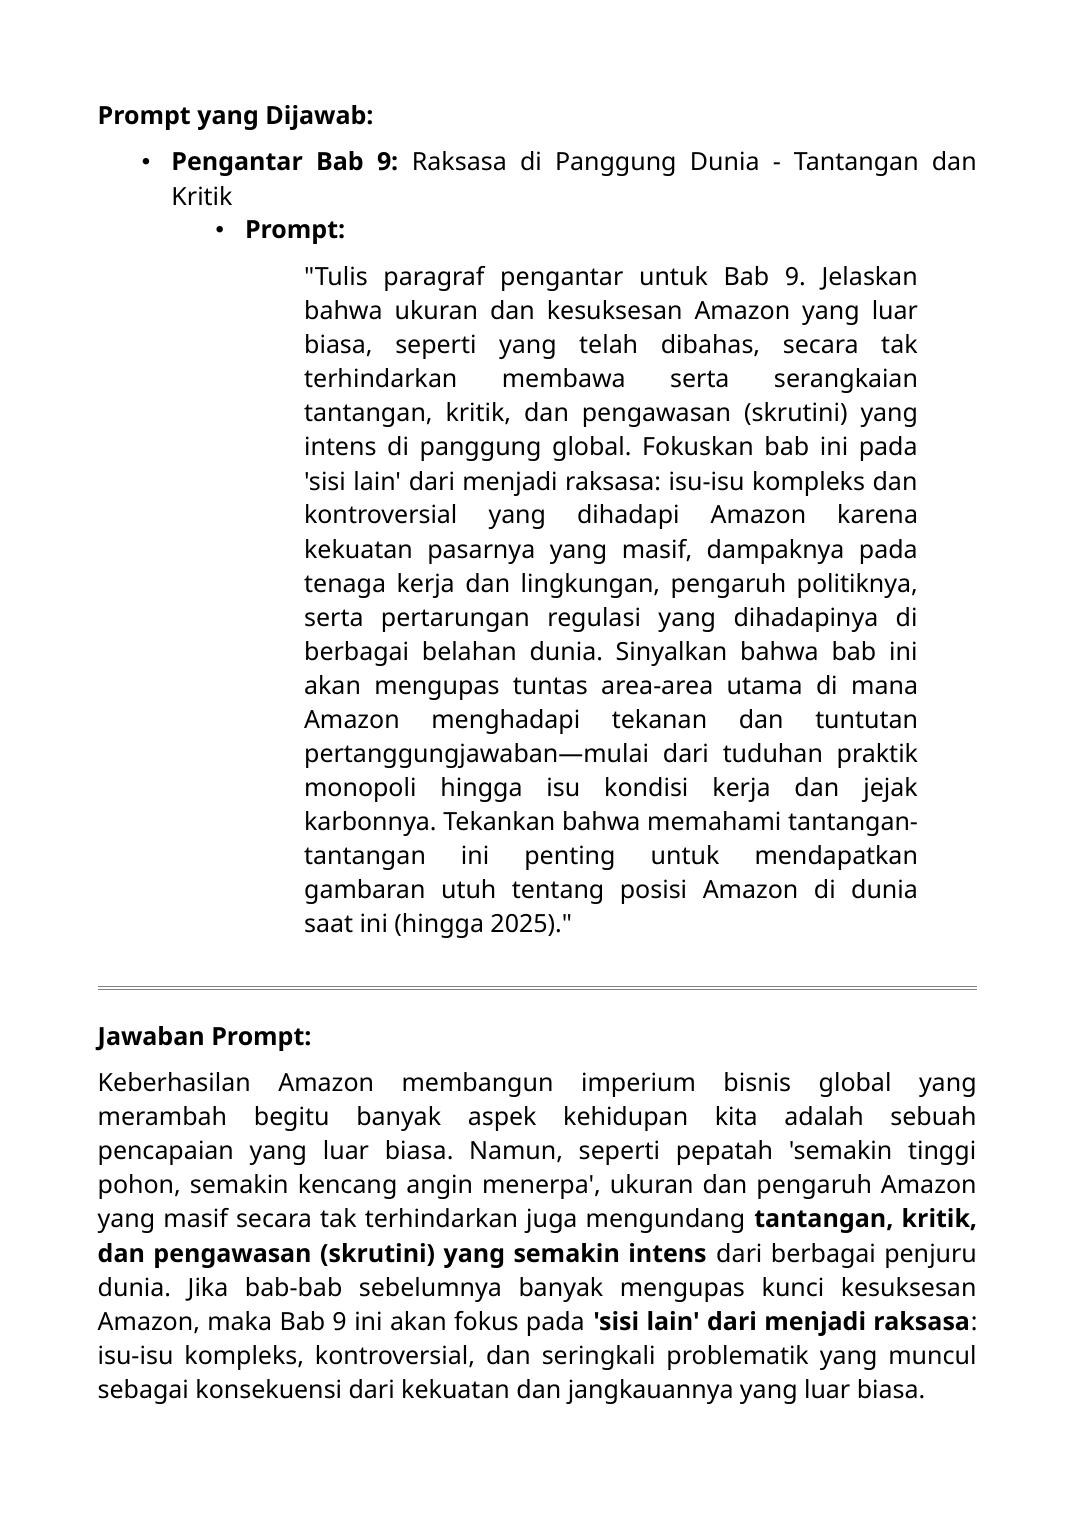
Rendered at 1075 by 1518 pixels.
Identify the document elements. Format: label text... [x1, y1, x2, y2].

list Prompt: [215, 212, 977, 246]
text Prompt yang Dijawab: [97, 97, 977, 132]
list Pengantar Bab 9: Raksasa di Panggung Dunia - Tantangan dan Kritik [142, 144, 977, 212]
text Jawaban Prompt: [97, 1018, 977, 1052]
list "Tulis paragraf pengantar untuk Bab 9. Jelaskan bahwa ukuran dan kesuksesan Amazon yang luar biasa, seperti yang telah dibahas, secara tak terhindarkan membawa serta serangkaian tantangan, kritik, dan pengawasan (skrutini) yang intens di panggung global. Fokuskan bab ini pada 'sisi lain' dari menjadi raksasa: isu-isu kompleks dan kontroversial yang dihadapi Amazon karena kekuatan pasarnya yang masif, dampaknya pada tenaga kerja dan lingkungan, pengaruh politiknya, serta pertarungan regulasi yang dihadapinya di berbagai belahan dunia. Sinyalkan bahwa bab ini akan mengupas tuntas area-area utama di mana Amazon menghadapi tekanan dan tuntutan pertanggungjawaban—mulai dari tuduhan praktik monopoli hingga isu kondisi kerja dan jejak karbonnya. Tekankan bahwa memahami tantangan-tantangan ini penting untuk mendapatkan gambaran utuh tentang posisi Amazon di dunia saat ini (hingga 2025)." [274, 259, 918, 940]
text Keberhasilan Amazon membangun imperium bisnis global yang merambah begitu banyak aspek kehidupan kita adalah sebuah pencapaian yang luar biasa. Namun, seperti pepatah 'semakin tinggi pohon, semakin kencang angin menerpa', ukuran dan pengaruh Amazon yang masif secara tak terhindarkan juga mengundang tantangan, kritik, dan pengawasan (skrutini) yang semakin intens dari berbagai penjuru dunia. Jika bab-bab sebelumnya banyak mengupas kunci kesuksesan Amazon, maka Bab 9 ini akan fokus pada 'sisi lain' dari menjadi raksasa: isu-isu kompleks, kontroversial, dan seringkali problematik yang muncul sebagai konsekuensi dari kekuatan dan jangkauannya yang luar biasa. [97, 1065, 977, 1406]
